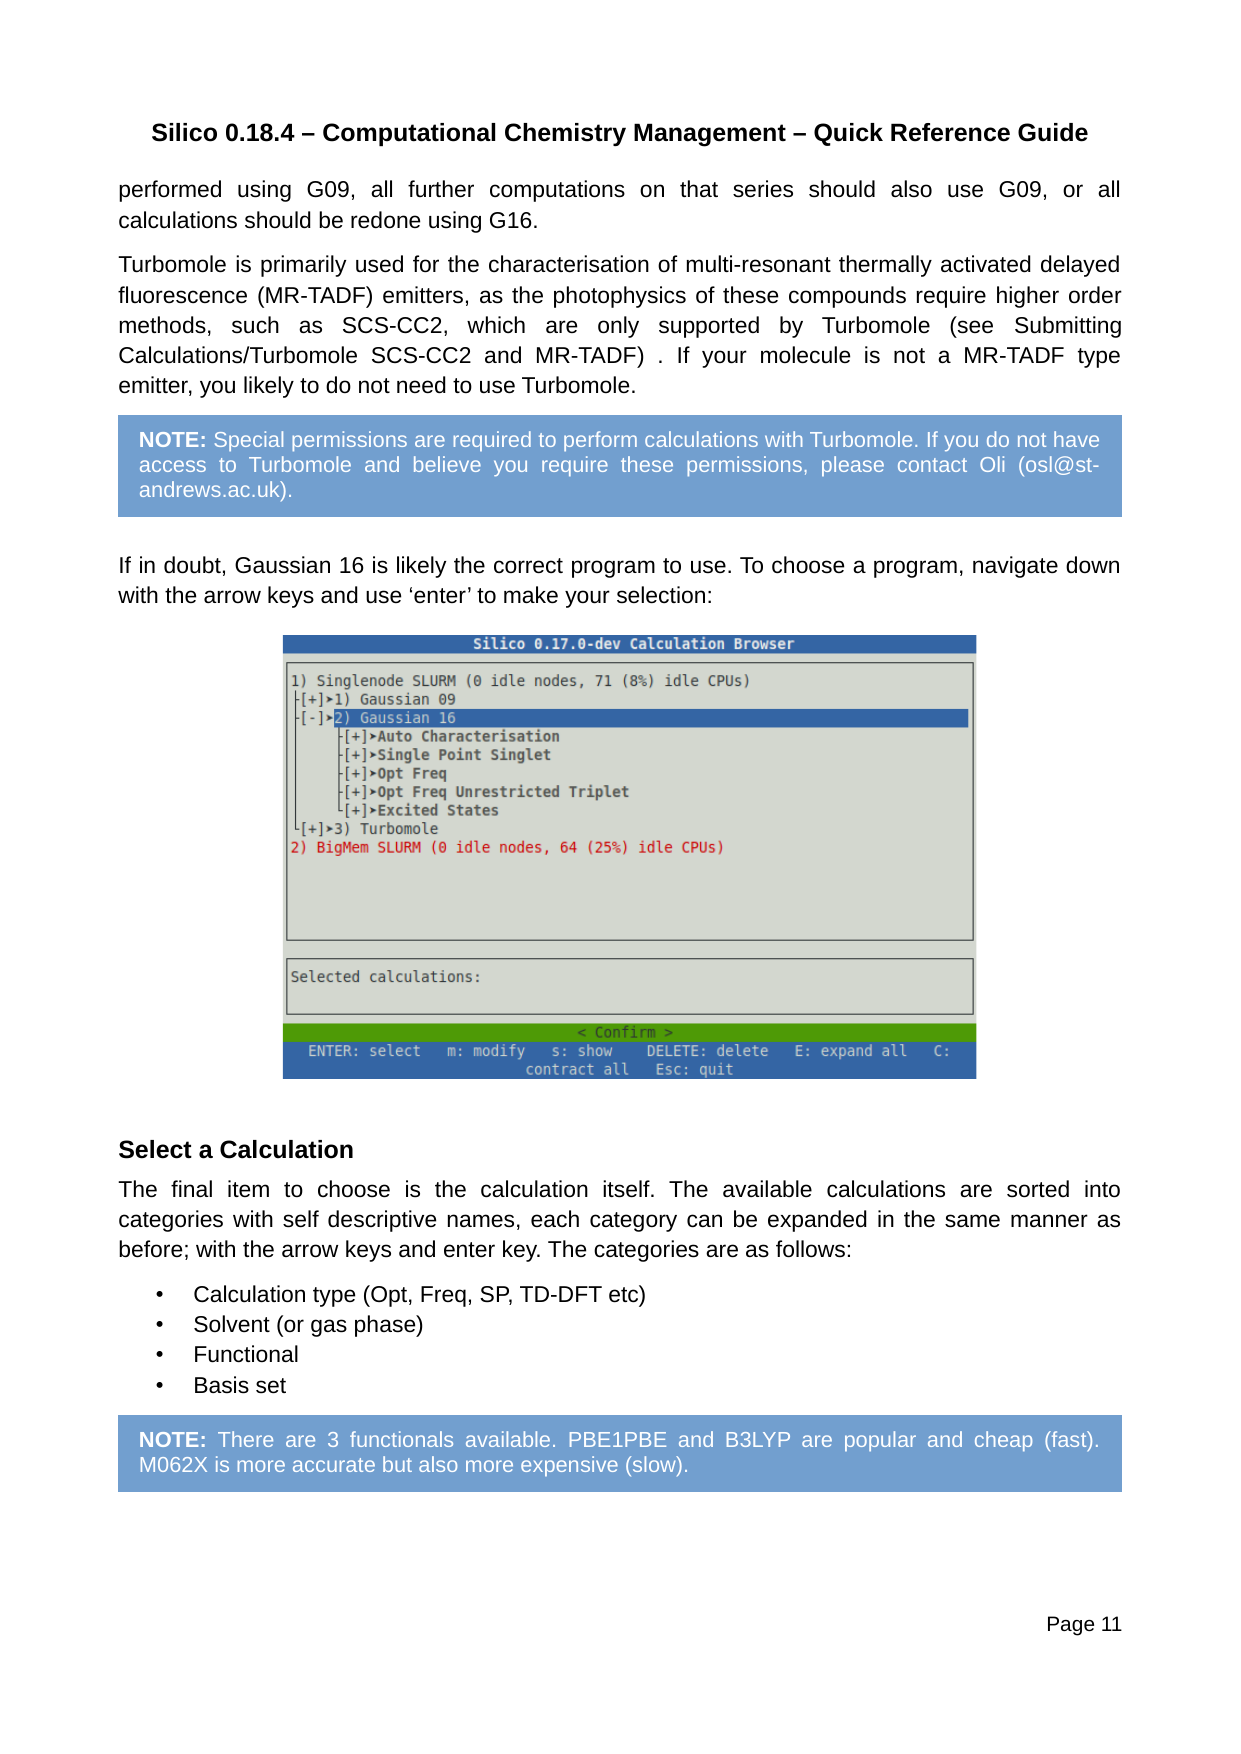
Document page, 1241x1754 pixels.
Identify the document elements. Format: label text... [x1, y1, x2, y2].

list Solvent (or gas phase) [156, 1311, 1122, 1338]
picture [282, 635, 977, 1079]
text NOTE: There are 3 functionals available. PBE1PBE and B3LYP are popular and cheap (fast). M062X is more accurate but also more expensive (slow). [139, 1427, 1101, 1477]
subtitle Select a Calculation [118, 627, 1122, 1163]
text The final item to choose is the calculation itself. The available calculations are sorted into categories with self descriptive names, each category can be expanded in the same manner as before; with the arrow keys and enter key. The categories are as follows: [118, 1176, 1122, 1263]
list Basis set [156, 1372, 1122, 1398]
list Calculation type (Opt, Freq, SP, TD-DFT etc) [156, 1281, 1122, 1307]
text Turbomole is primarily used for the characterisation of multi-resonant thermally activated delayed fluorescence (MR-TADF) emitters, as the photophysics of these compounds require higher order methods, such as SCS-CC2, which are only supported by Turbomole (see Submitting Calculations/Turbomole SCS-CC2 and MR-TADF) . If your molecule is not a MR-TADF type emitter, you likely to do not need to use Turbomole. [118, 251, 1122, 398]
text NOTE: Special permissions are required to perform calculations with Turbomole. If you do not have access to Turbomole and believe you require these permissions, please contact Oli (osl@st-andrews.ac.uk). [139, 427, 1101, 503]
text performed using G09, all further computations on that series should also use G09, or all calculations should be redone using G16. [118, 176, 1122, 233]
list Functional [156, 1341, 1122, 1368]
text If in doubt, Gaussian 16 is likely the correct program to use. To choose a program, navigate down with the arrow keys and use ‘enter’ to make your selection: [118, 517, 1122, 608]
